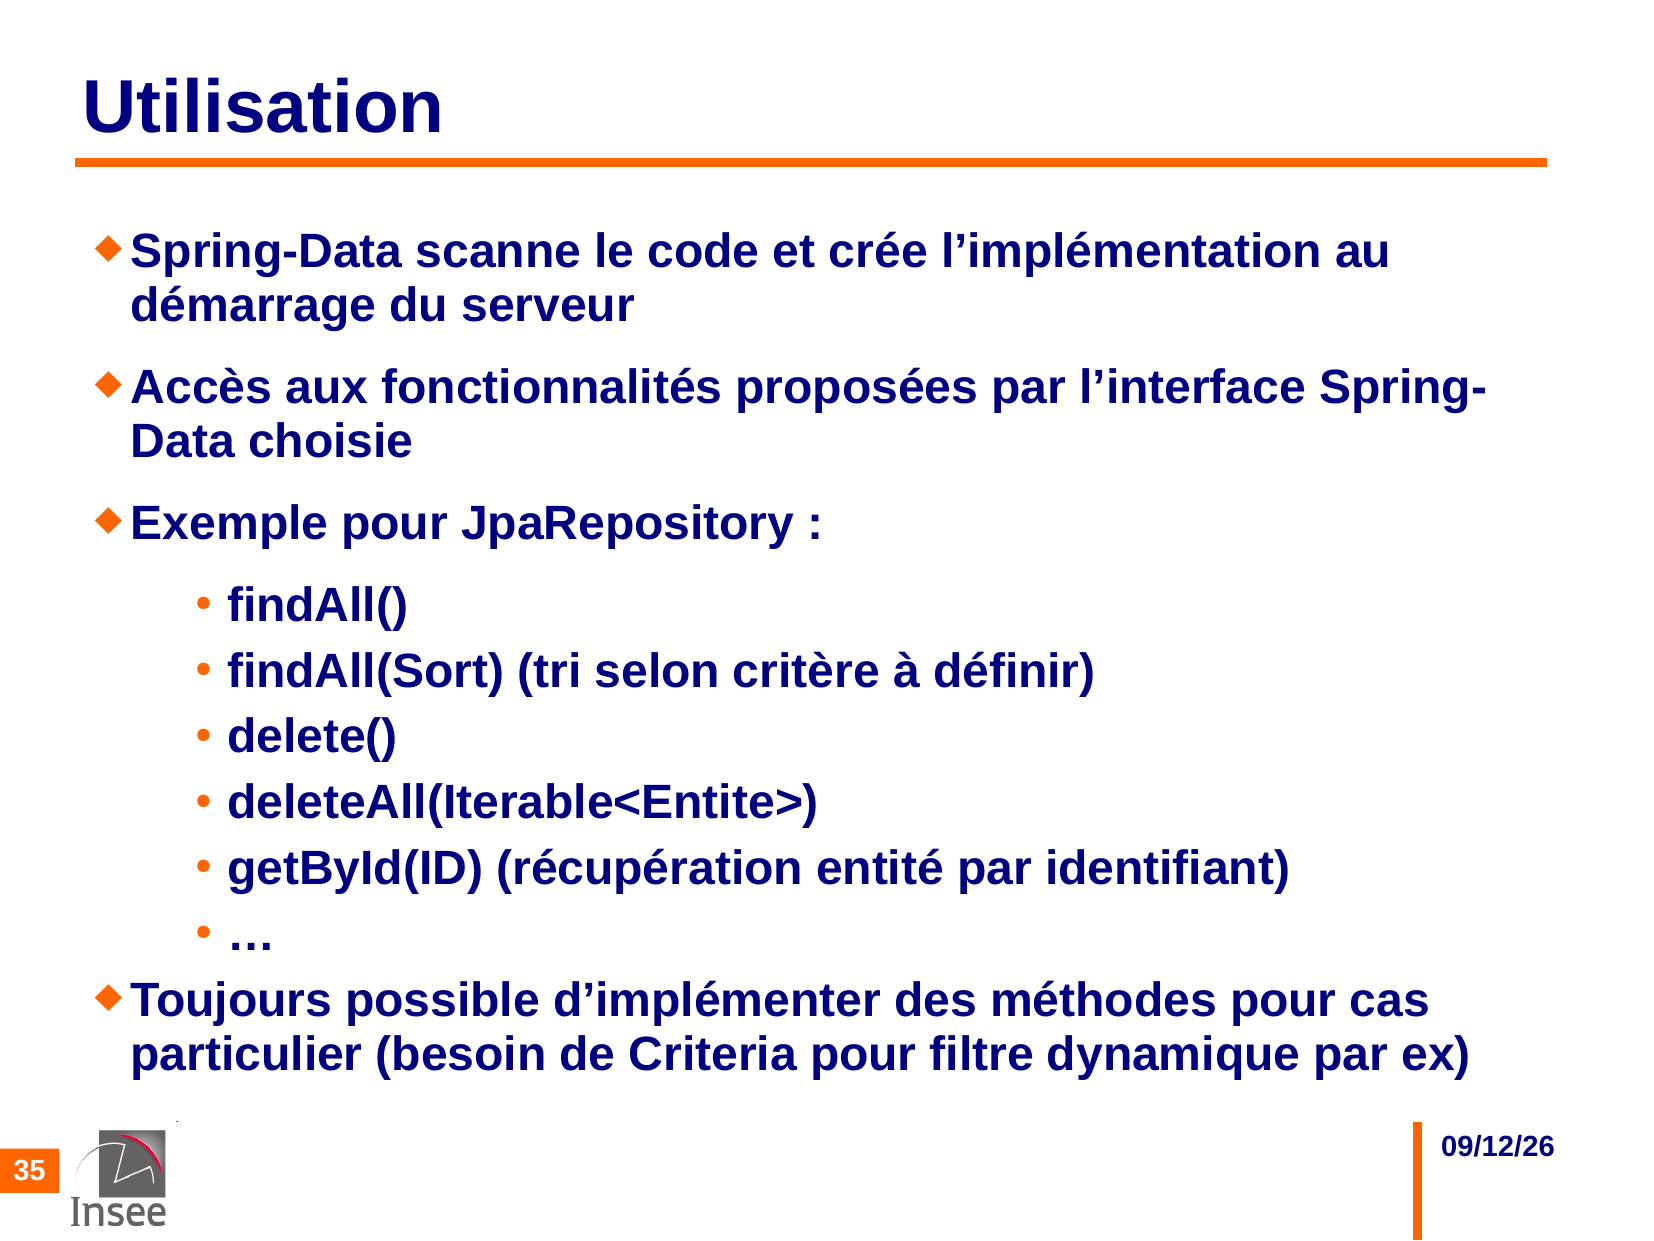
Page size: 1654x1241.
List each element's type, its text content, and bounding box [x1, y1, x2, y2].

title Utilisation [82, 49, 1619, 163]
list Spring-Data scanne le code et crée l’implémentation au démarrage du serveur Accès aux fonctionnalités proposées par l’interface Spring-Data choisie Exemple pour JpaRepository : findAll() findAll(Sort) (tri selon critère à définir) delete() deleteAll(Iterable<Entite>) getById(ID) (récupération entité par identifiant) … Toujours possible d’implémenter des méthodes pour cas particulier (besoin de Criteria pour filtre dynamique par ex) [82, 224, 1571, 1087]
picture [62, 1121, 178, 1241]
